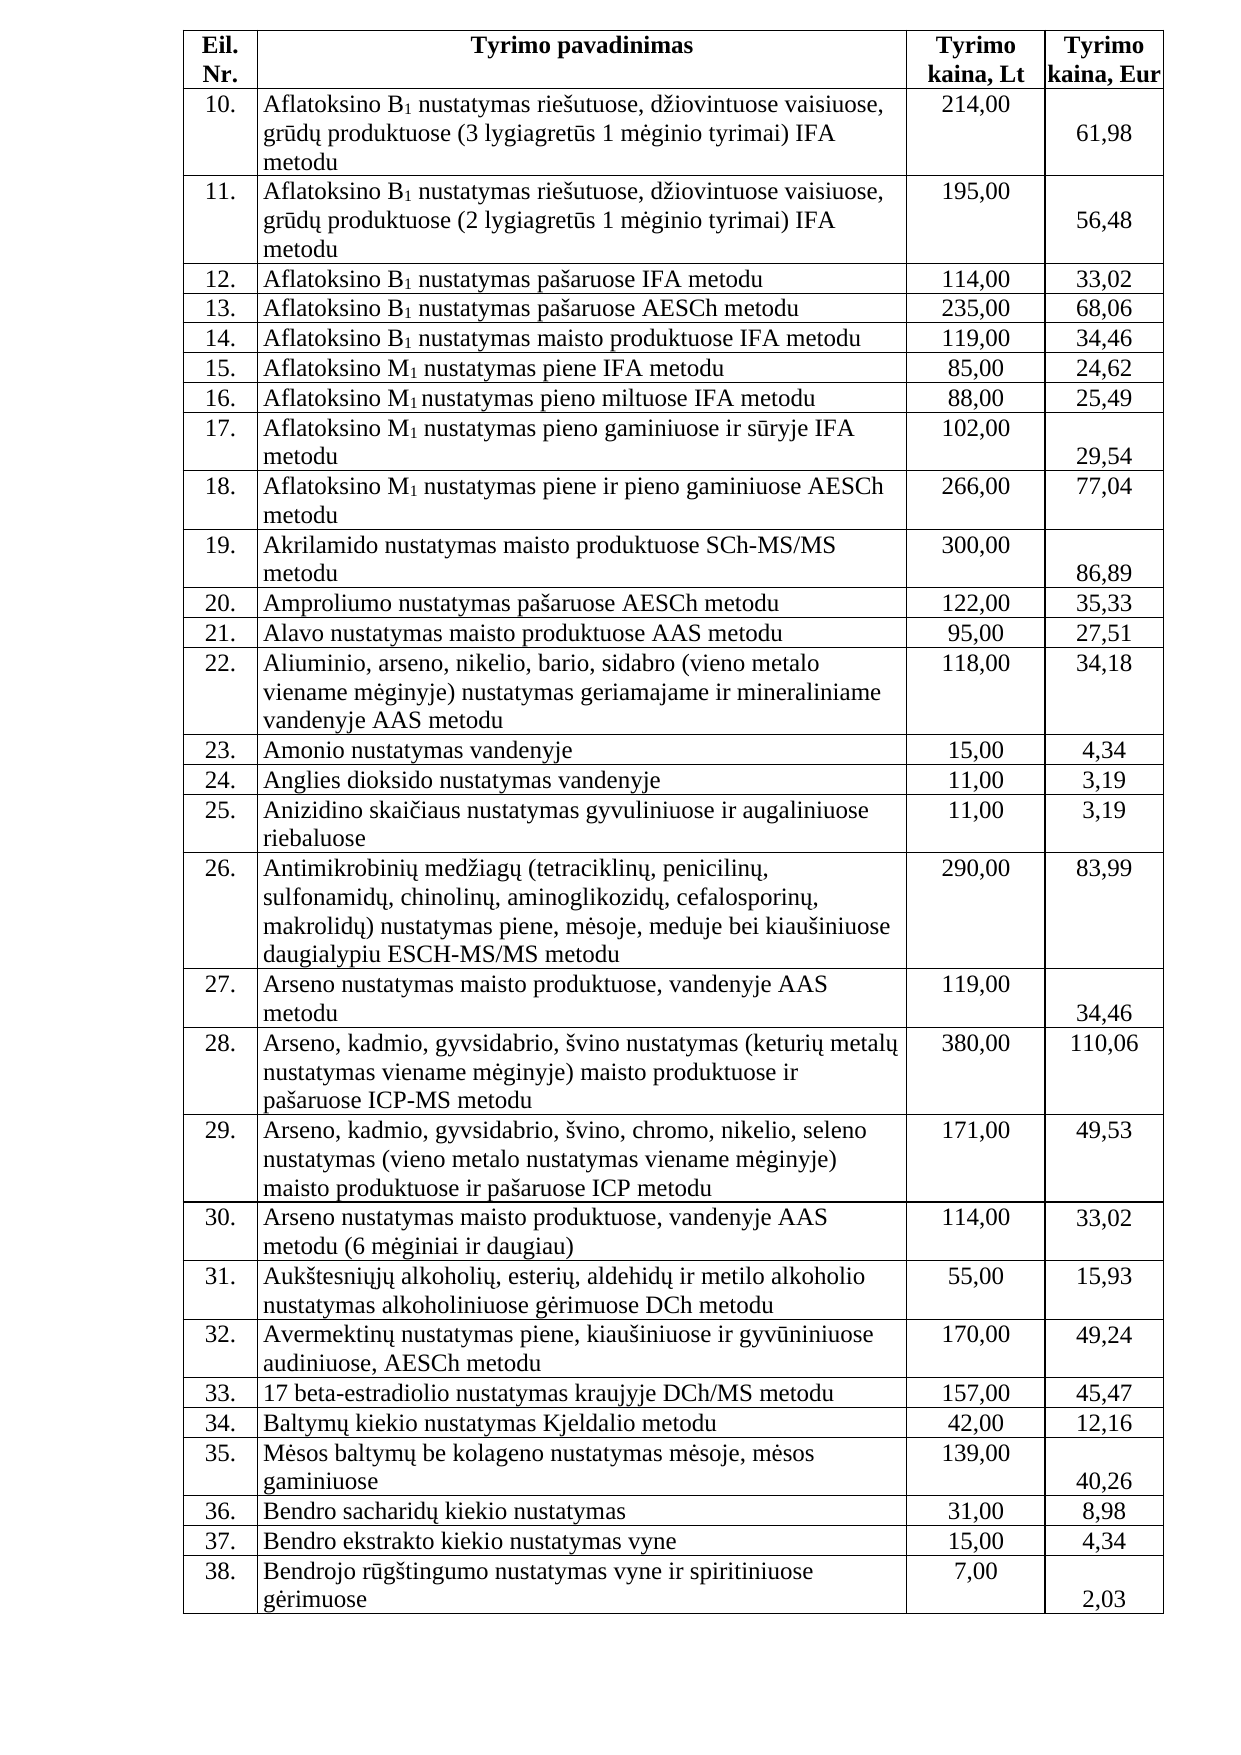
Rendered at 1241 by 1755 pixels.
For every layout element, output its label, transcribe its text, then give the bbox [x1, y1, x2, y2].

table_cell 15,93 [1046, 1261, 1163, 1318]
table_cell 3,19 [1046, 795, 1163, 852]
table_cell 290,00 [907, 853, 1044, 968]
table_cell 29. [184, 1115, 257, 1201]
table_cell 102,00 [907, 413, 1044, 470]
table_cell 27. [184, 969, 257, 1027]
table_cell 8,98 [1046, 1496, 1163, 1525]
table_cell 35,33 [1046, 588, 1163, 617]
table_cell 7,00 [907, 1556, 1044, 1613]
table_cell Amproliumo nustatymas pašaruose AESCh metodu [258, 588, 906, 617]
table_cell 20. [184, 588, 257, 617]
table_cell 3,19 [1046, 765, 1163, 794]
table_cell 33,02 [1046, 264, 1163, 292]
table_cell 171,00 [907, 1115, 1044, 1201]
table_cell 235,00 [907, 294, 1044, 322]
table_header Tyrimo kaina, Lt [907, 31, 1044, 88]
table_cell 25,49 [1046, 383, 1163, 412]
table_cell Mėsos baltymų be kolageno nustatymas mėsoje, mėsos gaminiuose [258, 1438, 906, 1495]
table_cell 11,00 [907, 795, 1044, 852]
table_cell 45,47 [1046, 1378, 1163, 1407]
table_cell Bendrojo rūgštingumo nustatymas vyne ir spiritiniuose gėrimuose [258, 1556, 906, 1613]
table_cell 95,00 [907, 618, 1044, 647]
table_cell 16. [184, 383, 257, 412]
table_cell 49,53 [1046, 1115, 1163, 1201]
table_cell 170,00 [907, 1320, 1044, 1377]
table_cell 114,00 [907, 1203, 1044, 1260]
table_cell Aflatoksino M1 nustatymas pieno miltuose IFA metodu [258, 383, 906, 412]
table_cell 12. [184, 264, 257, 292]
table_cell Bendro sacharidų kiekio nustatymas [258, 1496, 906, 1525]
table_cell Aflatoksino B1 nustatymas pašaruose AESCh metodu [258, 294, 906, 322]
table_cell Aflatoksino B1 nustatymas pašaruose IFA metodu [258, 264, 906, 292]
table_cell 214,00 [907, 89, 1044, 175]
table_cell 11. [184, 176, 257, 263]
table_cell 114,00 [907, 264, 1044, 292]
table_cell Baltymų kiekio nustatymas Kjeldalio metodu [258, 1408, 906, 1437]
table_cell 119,00 [907, 323, 1044, 352]
table_cell 17. [184, 413, 257, 470]
table_cell 15,00 [907, 1526, 1044, 1555]
table_cell 2,03 [1046, 1556, 1163, 1613]
table_cell Aflatoksino M1 nustatymas piene IFA metodu [258, 353, 906, 382]
table_cell 14. [184, 323, 257, 352]
table_cell Avermektinų nustatymas piene, kiaušiniuose ir gyvūniniuose audiniuose, AESCh metodu [258, 1320, 906, 1377]
table_cell Arseno nustatymas maisto produktuose, vandenyje AAS metodu (6 mėginiai ir daugiau) [258, 1203, 906, 1260]
table_cell 34. [184, 1408, 257, 1437]
table_cell 119,00 [907, 969, 1044, 1027]
table_cell Aflatoksino B1 nustatymas riešutuose, džiovintuose vaisiuose, grūdų produktuose (2 lygiagretūs 1 mėginio tyrimai) IFA metodu [258, 176, 906, 263]
table_cell Anizidino skaičiaus nustatymas gyvuliniuose ir augaliniuose riebaluose [258, 795, 906, 852]
table_cell 30. [184, 1203, 257, 1260]
table_cell 23. [184, 735, 257, 764]
table_cell 110,06 [1046, 1028, 1163, 1114]
table_cell 122,00 [907, 588, 1044, 617]
table_cell 77,04 [1046, 471, 1163, 529]
table_cell Aflatoksino M1 nustatymas pieno gaminiuose ir sūryje IFA metodu [258, 413, 906, 470]
table_cell 13. [184, 294, 257, 322]
table_cell 157,00 [907, 1378, 1044, 1407]
table_header Tyrimo kaina, Eur [1046, 31, 1163, 88]
table_cell 88,00 [907, 383, 1044, 412]
table_cell 17 beta-estradiolio nustatymas kraujyje DCh/MS metodu [258, 1378, 906, 1407]
table_cell 49,24 [1046, 1320, 1163, 1377]
table_cell 36. [184, 1496, 257, 1525]
table_cell Bendro ekstrakto kiekio nustatymas vyne [258, 1526, 906, 1555]
table_cell 10. [184, 89, 257, 175]
table_cell Arseno nustatymas maisto produktuose, vandenyje AAS metodu [258, 969, 906, 1027]
table_cell 4,34 [1046, 735, 1163, 764]
table_cell Aukštesniųjų alkoholių, esterių, aldehidų ir metilo alkoholio nustatymas alkoholiniuose gėrimuose DCh metodu [258, 1261, 906, 1318]
table_cell 18. [184, 471, 257, 529]
table_cell 15,00 [907, 735, 1044, 764]
table_cell Aflatoksino M1 nustatymas piene ir pieno gaminiuose AESCh metodu [258, 471, 906, 529]
table_cell 4,34 [1046, 1526, 1163, 1555]
table_cell 21. [184, 618, 257, 647]
table_cell Aliuminio, arseno, nikelio, bario, sidabro (vieno metalo viename mėginyje) nustatymas geriamajame ir mineraliniame vandenyje AAS metodu [258, 648, 906, 734]
table_cell 195,00 [907, 176, 1044, 263]
table_cell 11,00 [907, 765, 1044, 794]
table_cell Antimikrobinių medžiagų (tetraciklinų, penicilinų, sulfonamidų, chinolinų, aminoglikozidų, cefalosporinų, makrolidų) nustatymas piene, mėsoje, meduje bei kiaušiniuose daugialypiu ESCH-MS/MS metodu [258, 853, 906, 968]
table_cell Amonio nustatymas vandenyje [258, 735, 906, 764]
table_cell 22. [184, 648, 257, 734]
table_cell Aflatoksino B1 nustatymas riešutuose, džiovintuose vaisiuose, grūdų produktuose (3 lygiagretūs 1 mėginio tyrimai) IFA metodu [258, 89, 906, 175]
table_cell 31. [184, 1261, 257, 1318]
table_cell 29,54 [1046, 413, 1163, 470]
table_cell Arseno, kadmio, gyvsidabrio, švino nustatymas (keturių metalų nustatymas viename mėginyje) maisto produktuose ir pašaruose ICP-MS metodu [258, 1028, 906, 1114]
table_cell 35. [184, 1438, 257, 1495]
table_cell 300,00 [907, 530, 1044, 587]
table_cell 139,00 [907, 1438, 1044, 1495]
table_cell 34,18 [1046, 648, 1163, 734]
table_cell 28. [184, 1028, 257, 1114]
table_cell 55,00 [907, 1261, 1044, 1318]
table_cell 40,26 [1046, 1438, 1163, 1495]
table_cell 266,00 [907, 471, 1044, 529]
table_cell Alavo nustatymas maisto produktuose AAS metodu [258, 618, 906, 647]
table_cell 85,00 [907, 353, 1044, 382]
table_header Tyrimo pavadinimas [258, 31, 906, 88]
table_cell 24. [184, 765, 257, 794]
table_cell 56,48 [1046, 176, 1163, 263]
table_cell 26. [184, 853, 257, 968]
table_cell 83,99 [1046, 853, 1163, 968]
table_header Eil. Nr. [184, 31, 257, 88]
table_cell 380,00 [907, 1028, 1044, 1114]
table_cell 86,89 [1046, 530, 1163, 587]
table_cell 31,00 [907, 1496, 1044, 1525]
table_cell 25. [184, 795, 257, 852]
table_cell Anglies dioksido nustatymas vandenyje [258, 765, 906, 794]
table_cell 37. [184, 1526, 257, 1555]
table_cell 27,51 [1046, 618, 1163, 647]
table_cell 33,02 [1046, 1203, 1163, 1260]
table_cell Aflatoksino B1 nustatymas maisto produktuose IFA metodu [258, 323, 906, 352]
table_cell 24,62 [1046, 353, 1163, 382]
table_cell 34,46 [1046, 969, 1163, 1027]
table_cell 12,16 [1046, 1408, 1163, 1437]
table_cell 19. [184, 530, 257, 587]
table_cell 32. [184, 1320, 257, 1377]
table_cell Arseno, kadmio, gyvsidabrio, švino, chromo, nikelio, seleno nustatymas (vieno metalo nustatymas viename mėginyje) maisto produktuose ir pašaruose ICP metodu [258, 1115, 906, 1201]
table_cell Akrilamido nustatymas maisto produktuose SCh-MS/MS metodu [258, 530, 906, 587]
table_cell 33. [184, 1378, 257, 1407]
table_cell 34,46 [1046, 323, 1163, 352]
table_cell 15. [184, 353, 257, 382]
table_cell 61,98 [1046, 89, 1163, 175]
table_cell 42,00 [907, 1408, 1044, 1437]
table_cell 118,00 [907, 648, 1044, 734]
table_cell 68,06 [1046, 294, 1163, 322]
table_cell 38. [184, 1556, 257, 1613]
